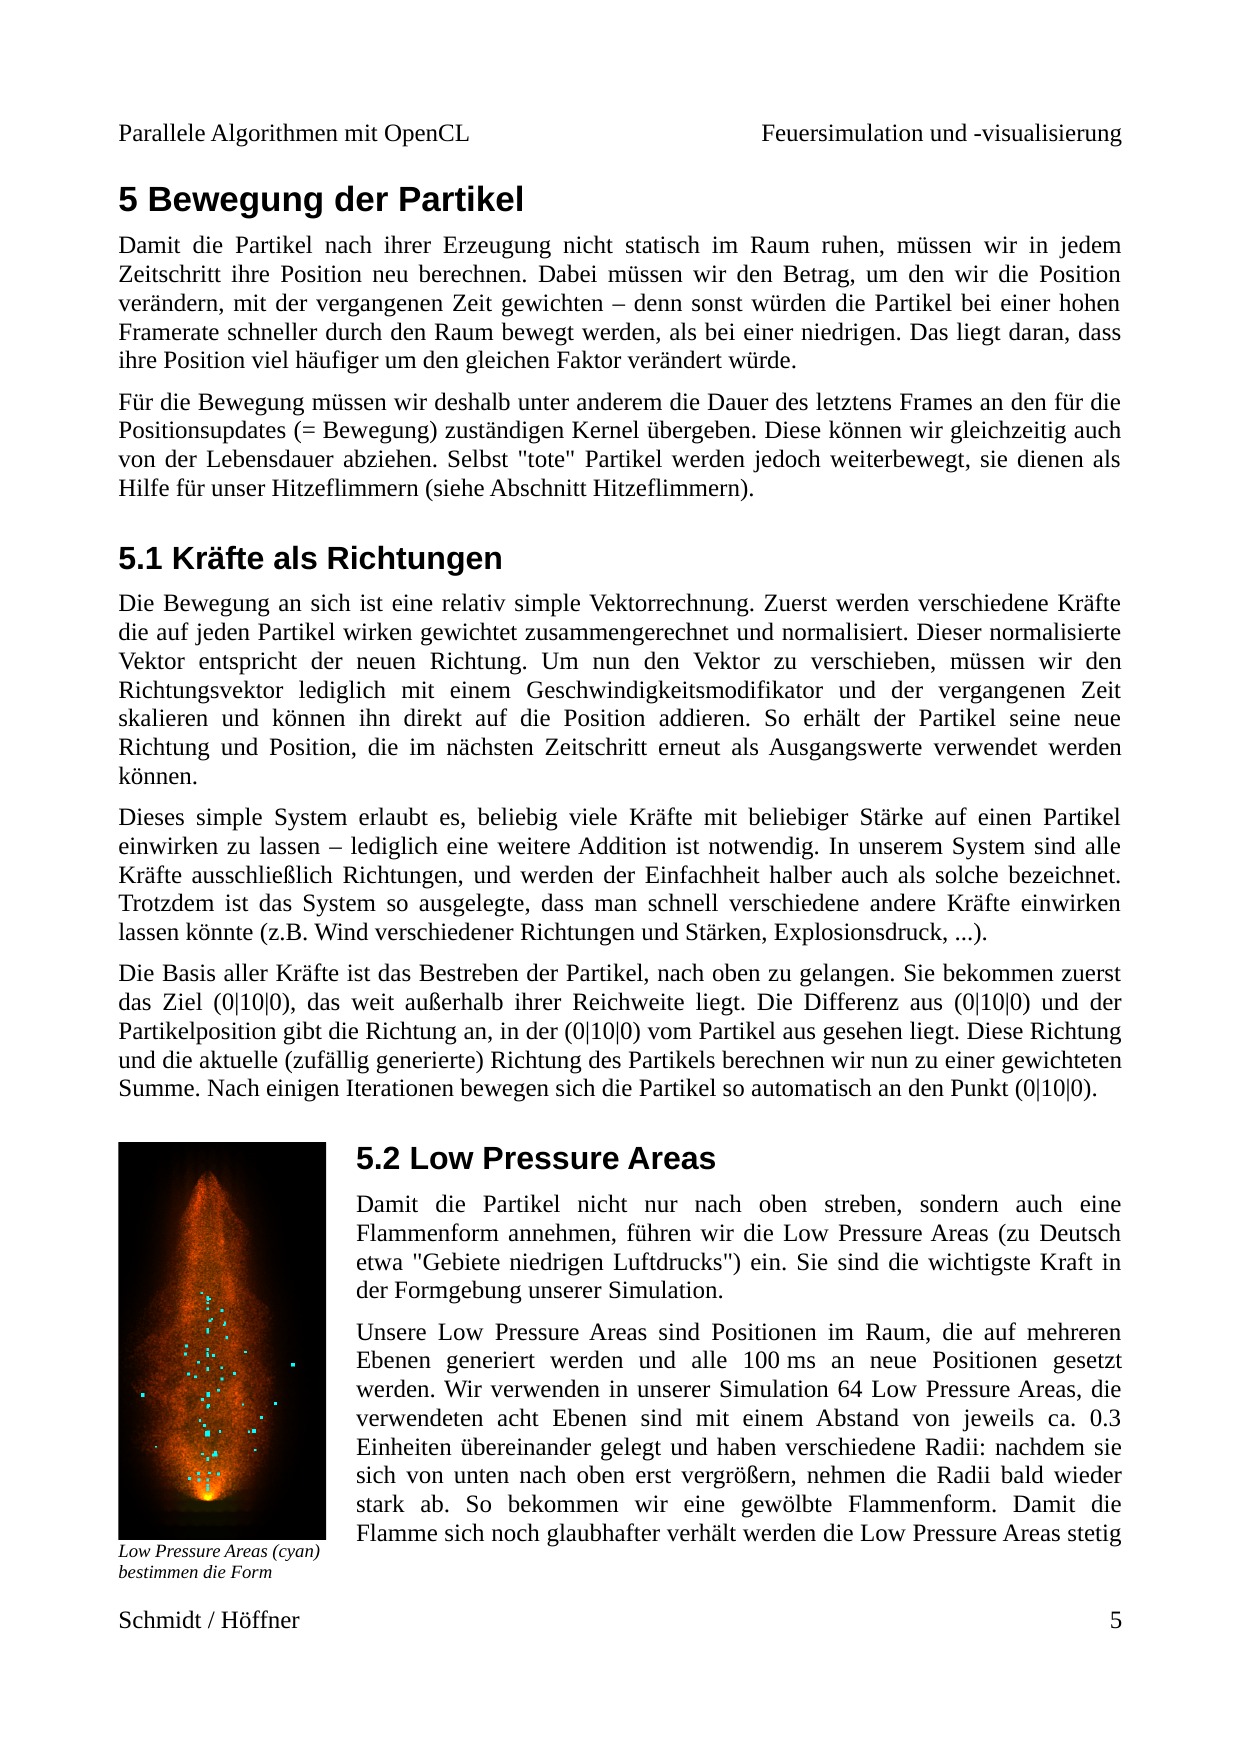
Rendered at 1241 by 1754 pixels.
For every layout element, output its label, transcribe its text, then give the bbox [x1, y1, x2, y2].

text Die Basis aller Kräfte ist das Bestreben der Partikel, nach oben zu gelangen. Sie bekommen zuerst das Ziel (0|10|0), das weit außerhalb ihrer Reichweite liegt. Die Differenz aus (0|10|0) und der Partikelposition gibt die Richtung an, in der (0|10|0) vom Partikel aus gesehen liegt. Diese Richtung und die aktuelle (zufällig generierte) Richtung des Partikels berechnen wir nun zu einer gewichteten Summe. Nach einigen Iterationen bewegen sich die Partikel so automatisch an den Punkt (0|10|0). [118, 958, 1122, 1102]
text Dieses simple System erlaubt es, beliebig viele Kräfte mit beliebiger Stärke auf einen Partikel einwirken zu lassen – lediglich eine weitere Addition ist notwendig. In unserem System sind alle Kräfte ausschließlich Richtungen, und werden der Einfachheit halber auch als solche bezeichnet. Trotzdem ist das System so ausgelegte, dass man schnell verschiedene andere Kräfte einwirken lassen könnte (z.B. Wind verschiedener Richtungen und Stärken, Explosionsdruck, ...). [118, 802, 1122, 946]
subtitle Bewegung der Partikel [118, 178, 1122, 218]
picture [118, 1142, 327, 1540]
text Die Bewegung an sich ist eine relativ simple Vektorrechnung. Zuerst werden verschiedene Kräfte die auf jeden Partikel wirken gewichtet zusammengerechnet und normalisiert. Dieser normalisierte Vektor entspricht der neuen Richtung. Um nun den Vektor zu verschieben, müssen wir den Richtungsvektor lediglich mit einem Geschwindigkeitsmodifikator und der vergangenen Zeit skalieren und können ihn direkt auf die Position addieren. So erhält der Partikel seine neue Richtung und Position, die im nächsten Zeitschritt erneut als Ausgangswerte verwendet werden können. [118, 588, 1122, 790]
text Low Pressure Areas (cyan) bestimmen die Form [118, 1540, 326, 1583]
text Für die Bewegung müssen wir deshalb unter anderem die Dauer des letztens Frames an den für die Positionsupdates (= Bewegung) zuständigen Kernel übergeben. Diese können wir gleichzeitig auch von der Lebensdauer abziehen. Selbst "tote" Partikel werden jedoch weiterbewegt, sie dienen als Hilfe für unser Hitzeflimmern (siehe Abschnitt Hitzeflimmern). [118, 387, 1122, 502]
subtitle Low Pressure Areas [118, 1130, 1122, 1177]
text Damit die Partikel nach ihrer Erzeugung nicht statisch im Raum ruhen, müssen wir in jedem Zeitschritt ihre Position neu berechnen. Dabei müssen wir den Betrag, um den wir die Position verändern, mit der vergangenen Zeit gewichten – denn sonst würden die Partikel bei einer hohen Framerate schneller durch den Raum bewegt werden, als bei einer niedrigen. Das liegt daran, dass ihre Position viel häufiger um den gleichen Faktor verändert würde. [118, 230, 1122, 374]
text Damit die Partikel nicht nur nach oben streben, sondern auch eine Flammenform annehmen, führen wir die Low Pressure Areas (zu Deutsch etwa "Gebiete niedrigen Luftdrucks") ein. Sie sind die wichtigste Kraft in der Formgebung unserer Simulation. [327, 1189, 1122, 1304]
subtitle Kräfte als Richtungen [118, 539, 1122, 576]
text Unsere Low Pressure Areas sind Positionen im Raum, die auf mehreren Ebenen generiert werden und alle 100 ms an neue Positionen gesetzt werden. Wir verwenden in unserer Simulation 64 Low Pressure Areas, die verwendeten acht Ebenen sind mit einem Abstand von jeweils ca. 0.3 Einheiten übereinander gelegt und haben verschiedene Radii: nachdem sie sich von unten nach oben erst vergrößern, nehmen die Radii bald wieder stark ab. So bekommen wir eine gewölbte Flammenform. Damit die Flamme sich noch glaubhafter verhält werden die Low Pressure Areas stetig [326, 1317, 1122, 1547]
